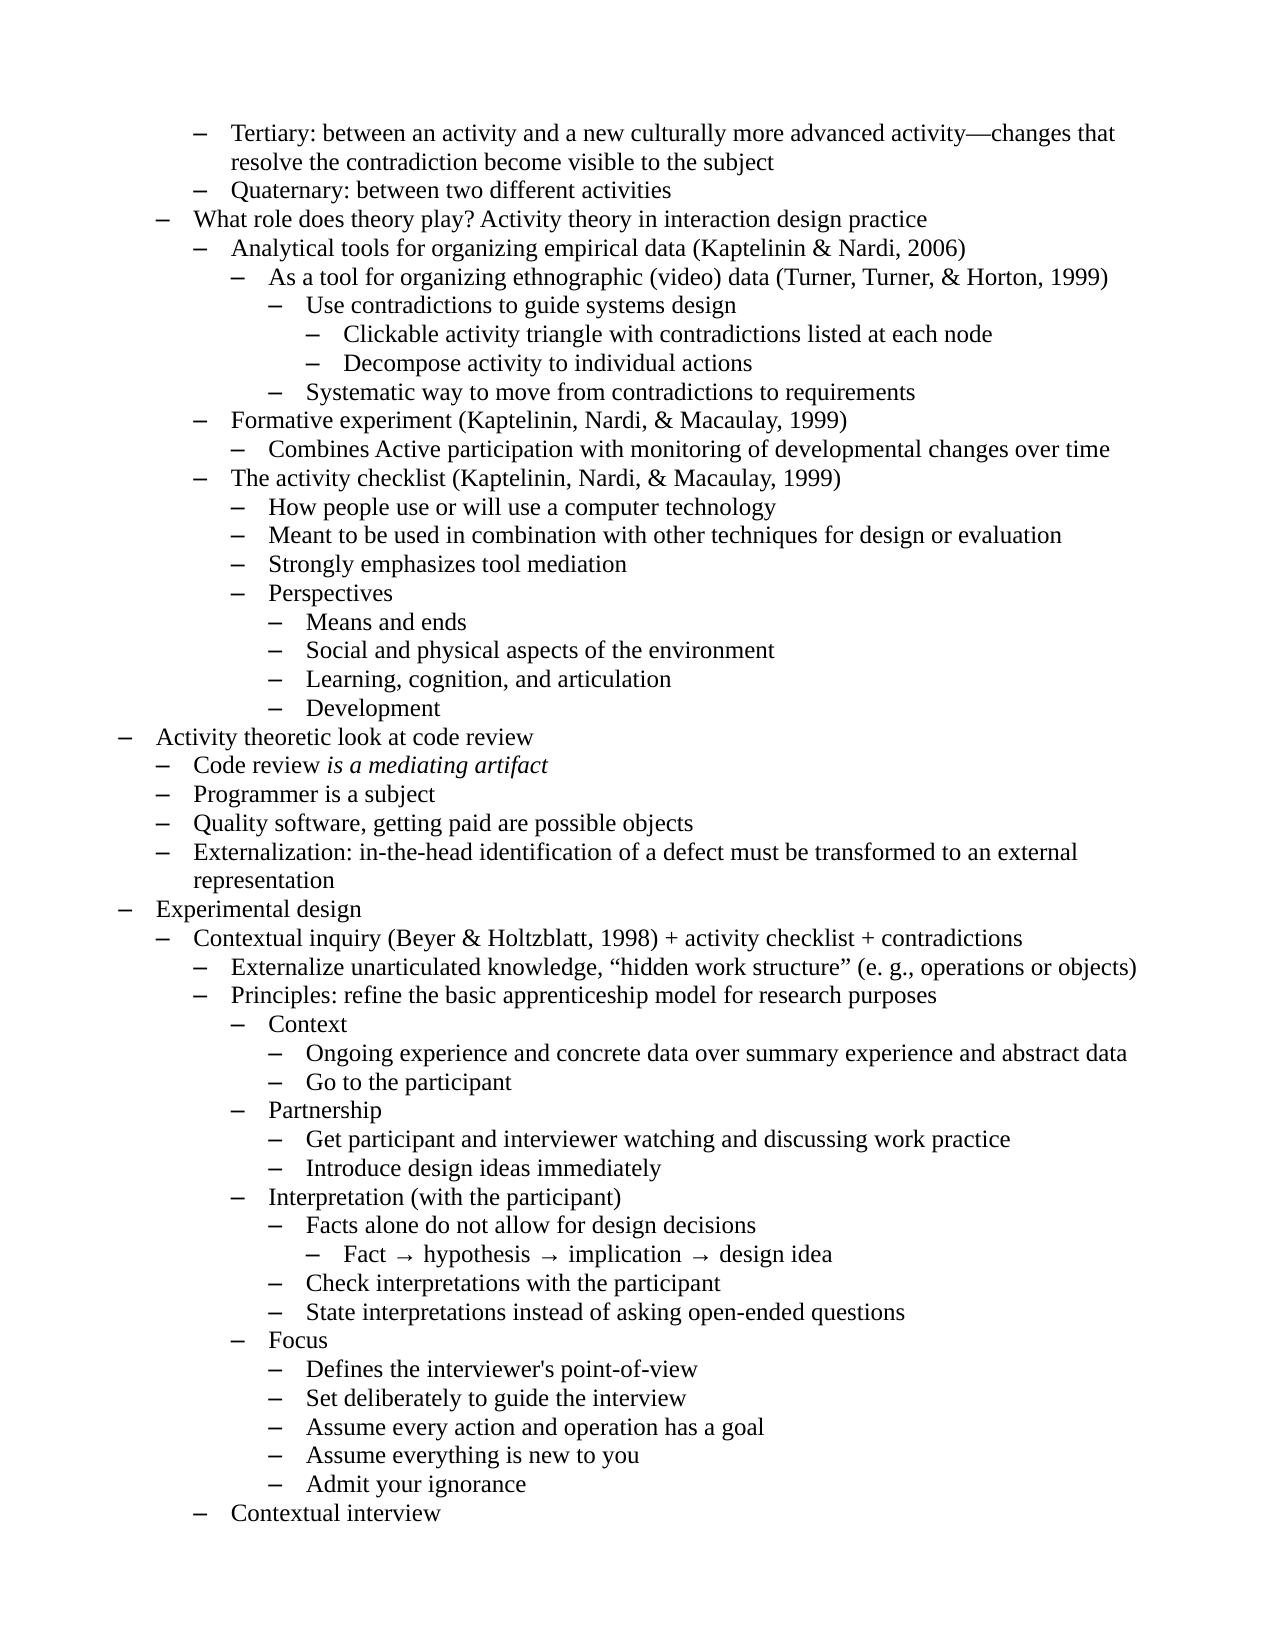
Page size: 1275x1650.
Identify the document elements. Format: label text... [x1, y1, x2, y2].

list Combines Active participation with monitoring of developmental changes over time [231, 434, 1157, 463]
list Introduce design ideas immediately [268, 1153, 1157, 1182]
list Admit your ignorance [268, 1469, 1157, 1498]
list Fact → hypothesis → implication → design idea [306, 1239, 1157, 1268]
list Contextual inquiry (Beyer & Holtzblatt, 1998) + activity checklist + contradictions [156, 923, 1157, 952]
list As a tool for organizing ethnographic (video) data (Turner, Turner, & Horton, 1999) [231, 262, 1157, 291]
list Quality software, getting paid are possible objects [156, 808, 1157, 837]
list What role does theory play? Activity theory in interaction design practice [156, 204, 1157, 233]
list Defines the interviewer's point-of-view [268, 1354, 1157, 1383]
list Strongly emphasizes tool mediation [231, 549, 1157, 578]
list Clickable activity triangle with contradictions listed at each node [306, 319, 1157, 348]
list Programmer is a subject [156, 779, 1157, 808]
list Partnership [231, 1096, 1157, 1124]
list Use contradictions to guide systems design [268, 291, 1157, 319]
list Set deliberately to guide the interview [268, 1383, 1157, 1412]
list Externalization: in-the-head identification of a defect must be transformed to an external representation [156, 837, 1157, 894]
list Context [231, 1009, 1157, 1038]
list Decompose activity to individual actions [306, 348, 1157, 377]
list Code review is a mediating artifact [156, 751, 1157, 779]
list Formative experiment (Kaptelinin, Nardi, & Macaulay, 1999) [193, 406, 1157, 434]
list Analytical tools for organizing empirical data (Kaptelinin & Nardi, 2006) [193, 233, 1157, 262]
list Experimental design [118, 894, 1157, 923]
list Externalize unarticulated knowledge, “hidden work structure” (e. g., operations or objects) [193, 952, 1157, 981]
list How people use or will use a computer technology [231, 492, 1157, 521]
list Social and physical aspects of the environment [268, 636, 1157, 664]
list Quaternary: between two different activities [193, 176, 1157, 204]
list Interpretation (with the participant) [231, 1182, 1157, 1211]
list Development [268, 693, 1157, 722]
list Principles: refine the basic apprenticeship model for research purposes [193, 981, 1157, 1009]
list Perspectives [231, 578, 1157, 607]
list Go to the participant [268, 1067, 1157, 1096]
list Assume everything is new to you [268, 1441, 1157, 1469]
list Ongoing experience and concrete data over summary experience and abstract data [268, 1038, 1157, 1067]
list Learning, cognition, and articulation [268, 664, 1157, 693]
list Check interpretations with the participant [268, 1268, 1157, 1297]
list Contextual interview [193, 1498, 1157, 1527]
list Activity theoretic look at code review [118, 722, 1157, 751]
list Means and ends [268, 607, 1157, 636]
list Systematic way to move from contradictions to requirements [268, 377, 1157, 406]
list Get participant and interviewer watching and discussing work practice [268, 1124, 1157, 1153]
list State interpretations instead of asking open-ended questions [268, 1297, 1157, 1326]
list Facts alone do not allow for design decisions [268, 1211, 1157, 1239]
list Meant to be used in combination with other techniques for design or evaluation [231, 521, 1157, 549]
list Tertiary: between an activity and a new culturally more advanced activity—changes that resolve the contradiction become visible to the subject [193, 118, 1157, 176]
list Assume every action and operation has a goal [268, 1412, 1157, 1441]
list Focus [231, 1326, 1157, 1354]
list The activity checklist (Kaptelinin, Nardi, & Macaulay, 1999) [193, 463, 1157, 492]
